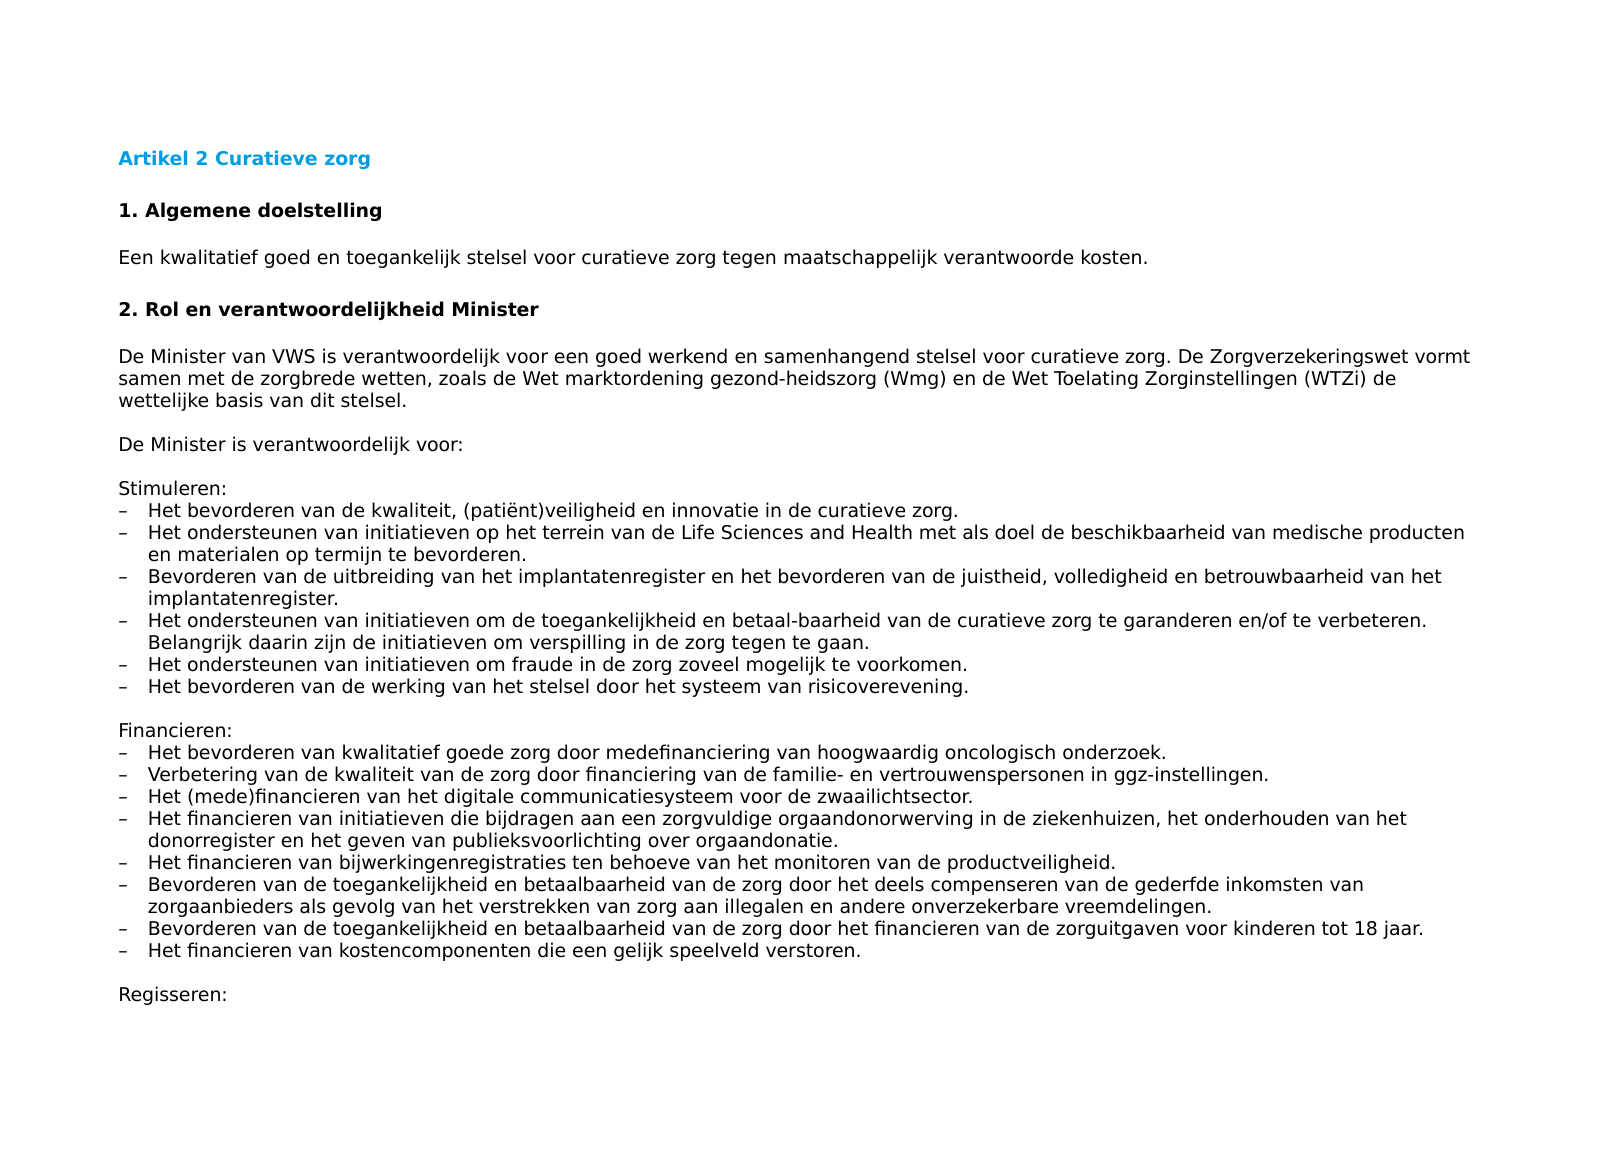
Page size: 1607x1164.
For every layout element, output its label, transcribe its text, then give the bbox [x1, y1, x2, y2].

text Financieren: [118, 720, 1488, 742]
text – Het ondersteunen van initiatieven op het terrein van de Life Sciences and Health met als doel de beschikbaarheid van medische producten en materialen op termijn te bevorderen. [118, 522, 1488, 566]
text De Minister is verantwoordelijk voor: [118, 434, 1488, 456]
text De Minister van VWS is verantwoordelijk voor een goed werkend en samenhangend stelsel voor curatieve zorg. De Zorgverzekeringswet vormt samen met de zorgbrede wetten, zoals de Wet marktordening gezond-heidszorg (Wmg) en de Wet Toelating Zorginstellingen (WTZi) de wettelijke basis van dit stelsel. [118, 346, 1488, 412]
text – Het financieren van initiatieven die bijdragen aan een zorgvuldige orgaandonorwerving in de ziekenhuizen, het onderhouden van het donorregister en het geven van publieksvoorlichting over orgaandonatie. [118, 808, 1488, 852]
text – Het ondersteunen van initiatieven om de toegankelijkheid en betaal-baarheid van de curatieve zorg te garanderen en/of te verbeteren. Belangrijk daarin zijn de initiatieven om verspilling in de zorg tegen te gaan. [118, 610, 1488, 654]
text – Bevorderen van de toegankelijkheid en betaalbaarheid van de zorg door het deels compenseren van de gederfde inkomsten van zorgaanbieders als gevolg van het verstrekken van zorg aan illegalen en andere onverzekerbare vreemdelingen. [118, 874, 1488, 918]
text Een kwalitatief goed en toegankelijk stelsel voor curatieve zorg tegen maatschappelijk verantwoorde kosten. [118, 247, 1488, 269]
subtitle Artikel 2 Curatieve zorg [118, 148, 1488, 170]
text – Bevorderen van de uitbreiding van het implantatenregister en het bevorderen van de juistheid, volledigheid en betrouwbaarheid van het implantatenregister. [118, 566, 1488, 610]
text – Het financieren van kostencomponenten die een gelijk speelveld verstoren. [118, 940, 1488, 962]
text – Bevorderen van de toegankelijkheid en betaalbaarheid van de zorg door het financieren van de zorguitgaven voor kinderen tot 18 jaar. [118, 918, 1488, 940]
text – Het bevorderen van de kwaliteit, (patiënt)veiligheid en innovatie in de curatieve zorg. [118, 500, 1488, 522]
text – Het ondersteunen van initiatieven om fraude in de zorg zoveel mogelijk te voorkomen. [118, 654, 1488, 676]
text – Het financieren van bijwerkingenregistraties ten behoeve van het monitoren van de productveiligheid. [118, 852, 1488, 874]
text – Het bevorderen van kwalitatief goede zorg door medefinanciering van hoogwaardig oncologisch onderzoek. [118, 742, 1488, 764]
subtitle 2. Rol en verantwoordelijkheid Minister [118, 299, 1488, 321]
text – Het (mede)financieren van het digitale communicatiesysteem voor de zwaailichtsector. [118, 786, 1488, 808]
text Regisseren: [118, 984, 1488, 1006]
subtitle 1. Algemene doelstelling [118, 200, 1488, 222]
text Stimuleren: [118, 478, 1488, 500]
text – Het bevorderen van de werking van het stelsel door het systeem van risicoverevening. [118, 676, 1488, 698]
text – Verbetering van de kwaliteit van de zorg door financiering van de familie- en vertrouwenspersonen in ggz-instellingen. [118, 764, 1488, 786]
